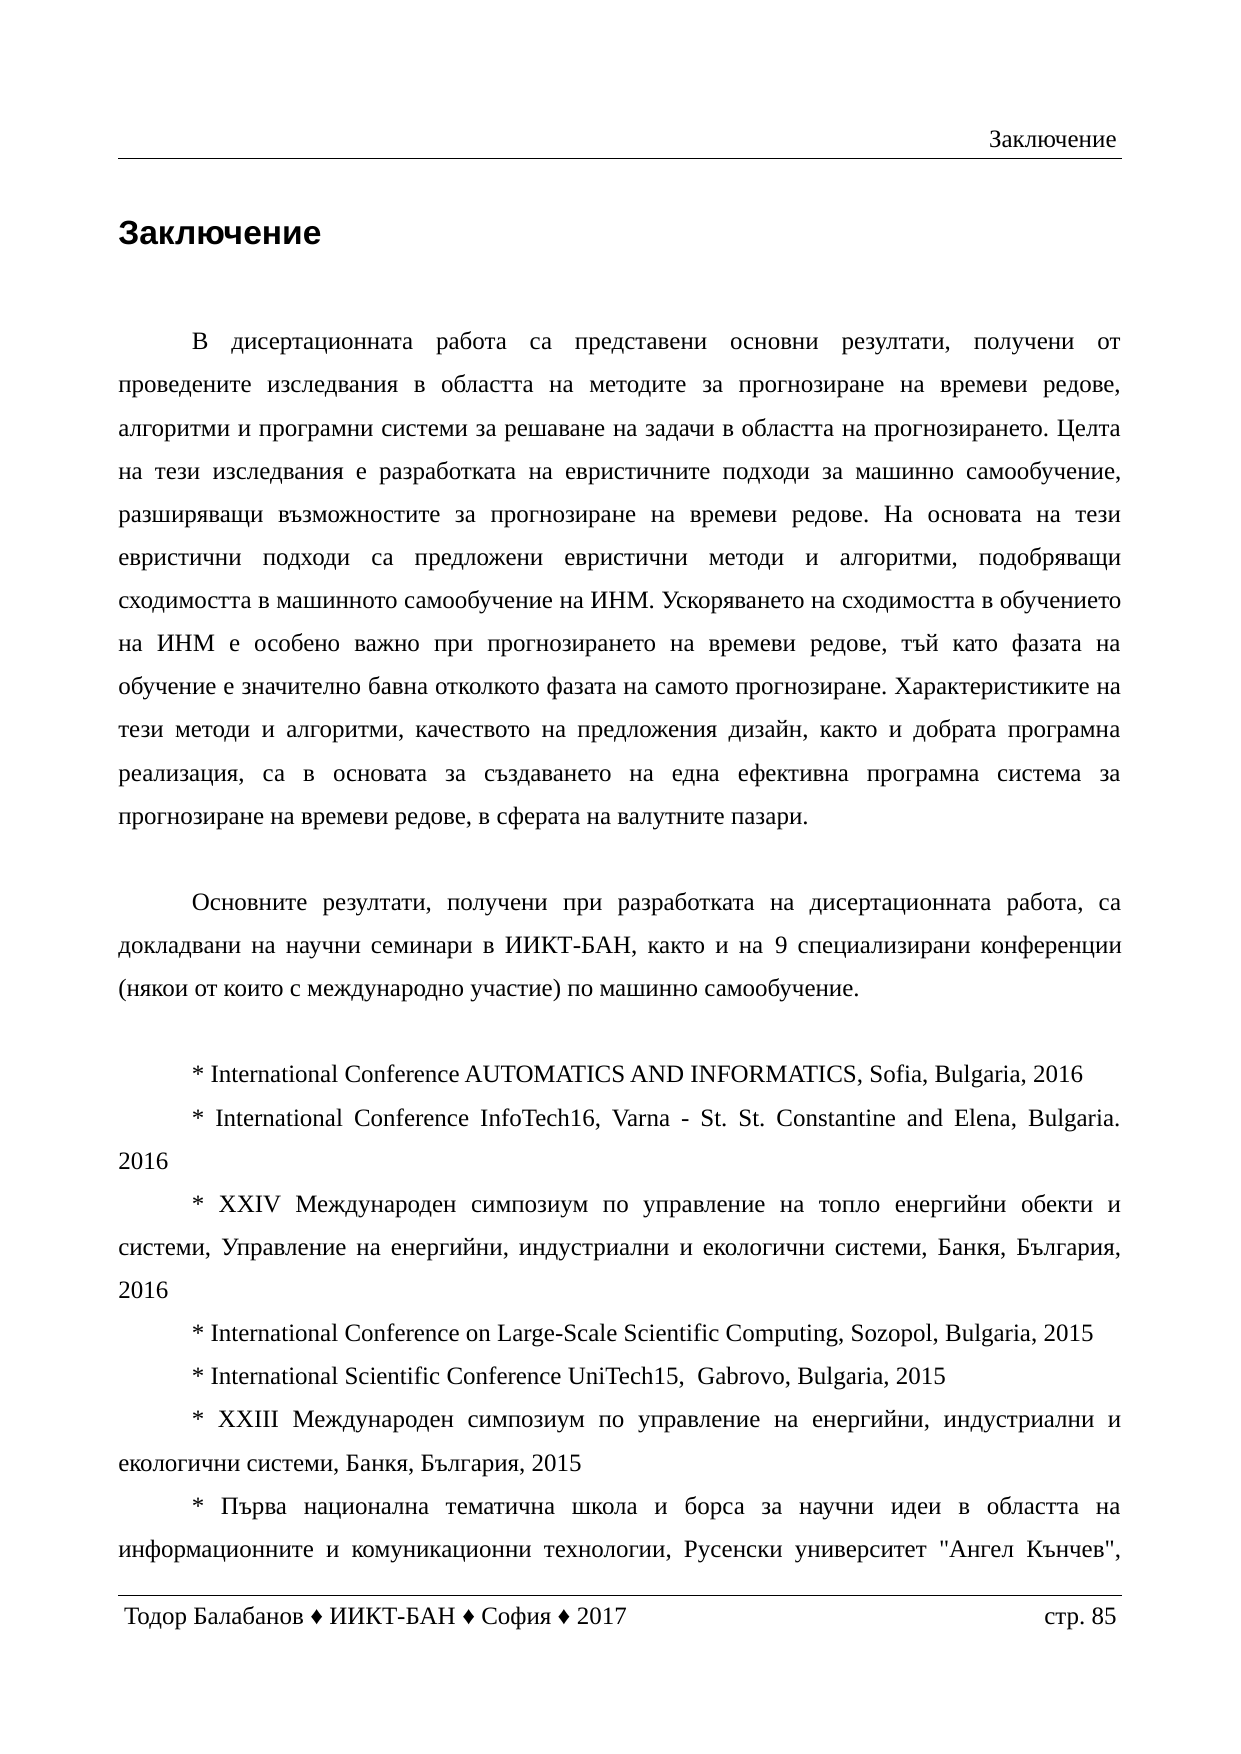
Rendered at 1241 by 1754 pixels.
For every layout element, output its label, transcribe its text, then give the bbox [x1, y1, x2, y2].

text Основните резултати, получени при разработката на дисертационната работа, са докладвани на научни семинари в ИИКТ-БАН, както и на 9 специализирани конференции (някои от които с международно участие) по машинно самообучение. [118, 887, 1122, 1002]
text * XXIII Международен симпозиум по управление на енергийни, индустриални и екологични системи, Банкя, България, 2015 [118, 1404, 1122, 1476]
text * International Conference AUTOMATICS AND INFORMATICS, Sofia, Bulgaria, 2016 [118, 1059, 1122, 1088]
text * Първа национална тематична школа и борса за научни идеи в областта на информационните и комуникационни технологии, Русенски университет "Ангел Кънчев", [118, 1491, 1122, 1563]
text В дисертационната работа са представени основни резултати, получени от проведените изследвания в областта на методите за прогнозиране на времеви редове, алгоритми и програмни системи за решаване на задачи в областта на прогнозирането. Целта на тези изследвания е разработката на евристичните подходи за машинно самообучение, разширяващи възможностите за прогнозиране на времеви редове. На основата на тези евристични подходи са предложени евристични методи и алгоритми, подобряващи сходимостта в машинното самообучение на ИНМ. Ускоряването на сходимостта в обучението на ИНМ е особено важно при прогнозирането на времеви редове, тъй като фазата на обучение е значително бавна отколкото фазата на самото прогнозиране. Характеристиките на тези методи и алгоритми, качеството на предложения дизайн, както и добрата програмна реализация, са в основата за създаването на една ефективна програмна система за прогнозиране на времеви редове, в сферата на валутните пазари. [118, 326, 1122, 829]
text * International Scientific Conference UniTech15, Gabrovo, Bulgaria, 2015 [118, 1361, 1122, 1390]
subtitle Заключение [118, 213, 1122, 252]
text * International Conference on Large-Scale Scientific Computing, Sozopol, Bulgaria, 2015 [118, 1318, 1122, 1347]
text * International Conference InfoTech16, Varna - St. St. Constantine and Elena, Bulgaria. 2016 [118, 1103, 1122, 1174]
text * XXIV Международен симпозиум по управление на топло енергийни обекти и системи, Управление на енергийни, индустриални и екологични системи, Банкя, България, 2016 [118, 1189, 1122, 1304]
